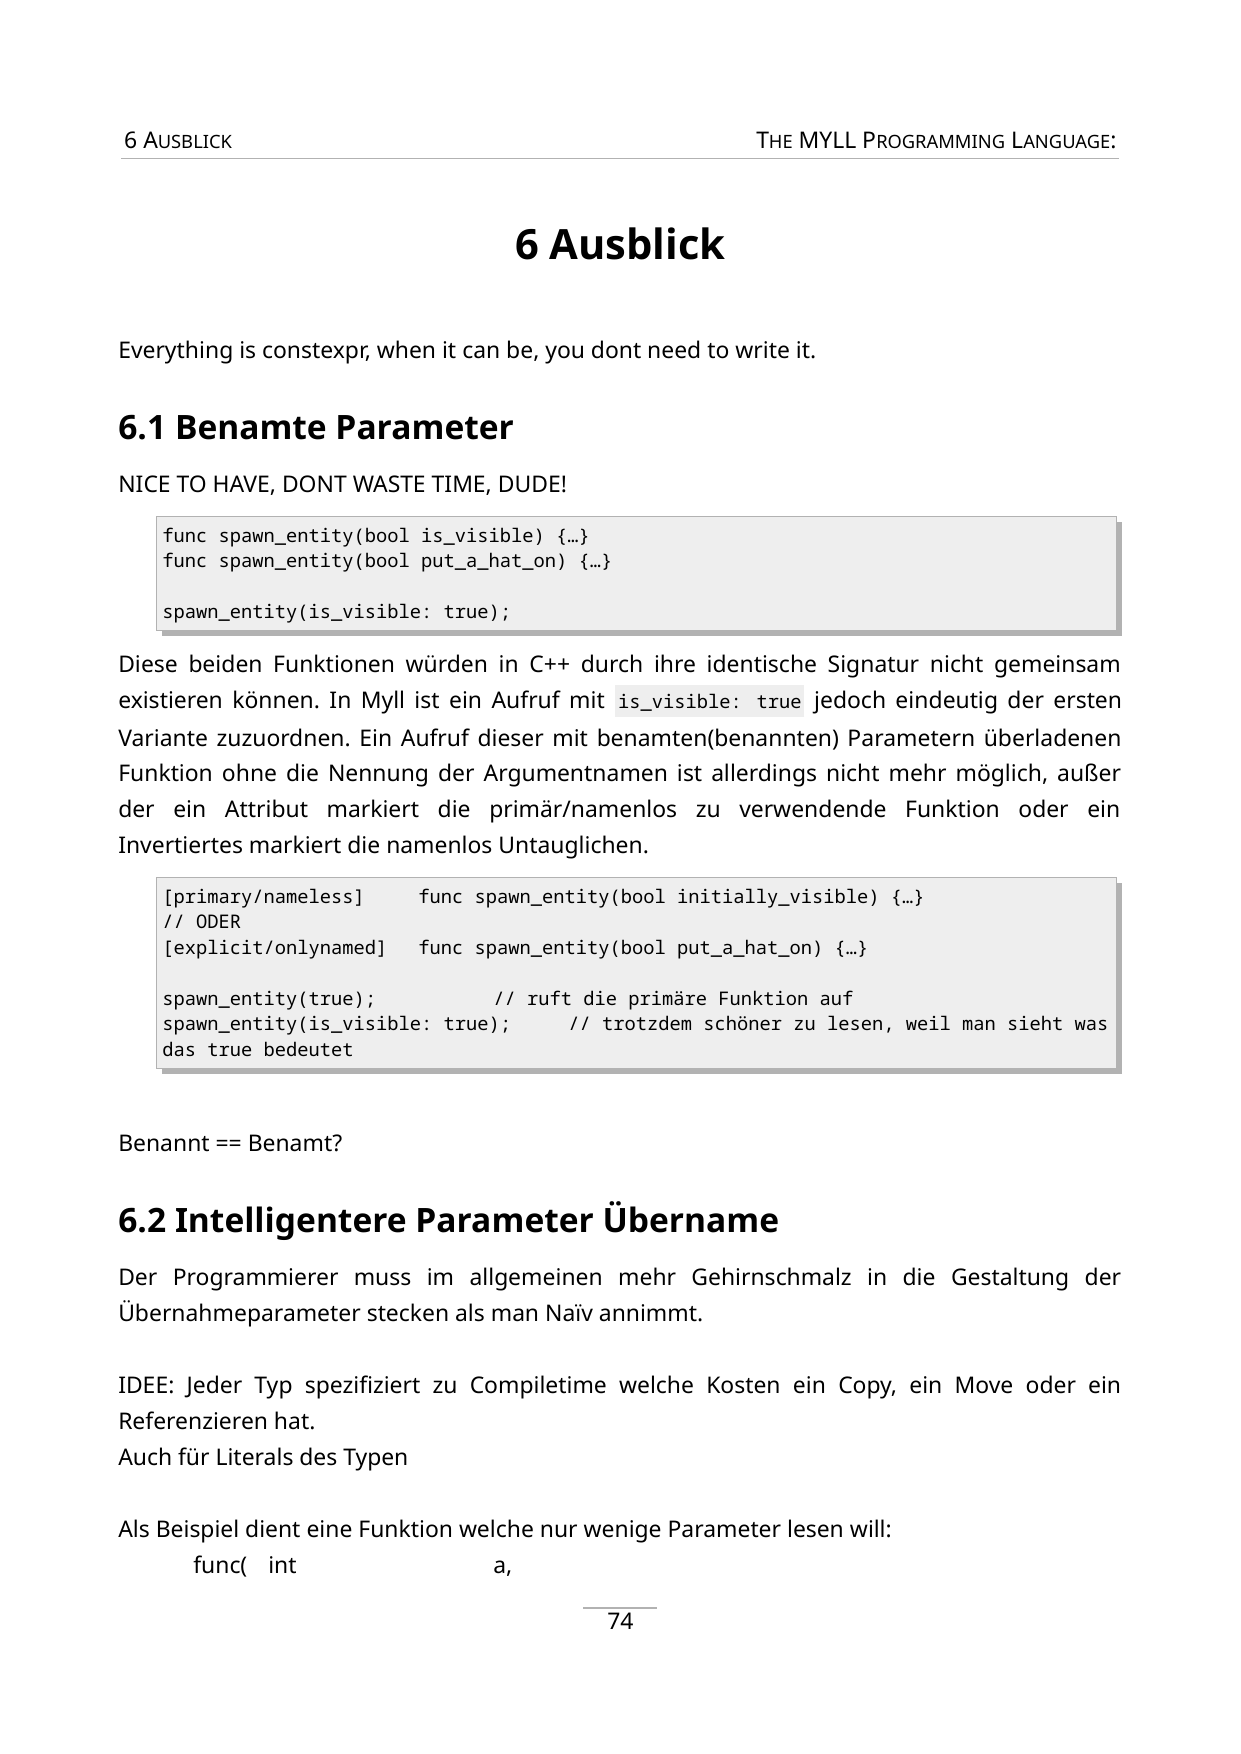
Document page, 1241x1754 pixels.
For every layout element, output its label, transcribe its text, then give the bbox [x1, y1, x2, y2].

text Diese beiden Funktionen würden in C++ durch ihre identische Signatur nicht gemeinsam existieren können. In Myll ist ein Aufruf mit is_visible: true jedoch eindeutig der ersten Variante zuzuordnen. Ein Aufruf dieser mit benamten(benannten) Parametern überladenen Funktion ohne die Nennung der Argumentnamen ist allerdings nicht mehr möglich, außer der ein Attribut markiert die primär/namenlos zu verwendende Funktion oder ein Invertiertes markiert die namenlos Untauglichen. [118, 648, 1122, 861]
text Als Beispiel dient eine Funktion welche nur wenige Parameter lesen will: [118, 1513, 1122, 1544]
text Everything is constexpr, when it can be, you dont need to write it. [118, 334, 1122, 365]
subtitle Intelligentere Parameter Übername [118, 1196, 1122, 1242]
subtitle Ausblick [118, 214, 1122, 271]
subtitle Benamte Parameter [118, 403, 1122, 449]
text Benannt == Benamt? [118, 1127, 1122, 1158]
text Der Programmierer muss im allgemeinen mehr Gehirnschmalz in die Gestaltung der Übernahmeparameter stecken als man Naïv annimmt. [118, 1261, 1122, 1328]
text func( int a, [118, 1549, 1122, 1580]
text NICE TO HAVE, DONT WASTE TIME, DUDE! [118, 468, 1122, 499]
text func spawn_entity(bool is_visible) {…} func spawn_entity(bool put_a_hat_on) {…} [157, 517, 1116, 592]
text IDEE: Jeder Typ spezifiziert zu Compiletime welche Kosten ein Copy, ein Move oder ein Referenzieren hat. [118, 1369, 1122, 1436]
text spawn_entity(is_visible: true); [157, 592, 1116, 630]
text Auch für Literals des Typen [118, 1441, 1122, 1472]
text [primary/nameless] func spawn_entity(bool initially_visible) {…} // ODER [explicit/onlynamed] func spawn_entity(bool put_a_hat_on) {…} spawn_entity(true); // ruft die primäre Funktion auf spawn_entity(is_visible: true); // trotzdem schöner zu lesen, weil man sieht was das true bedeutet [157, 878, 1116, 1068]
